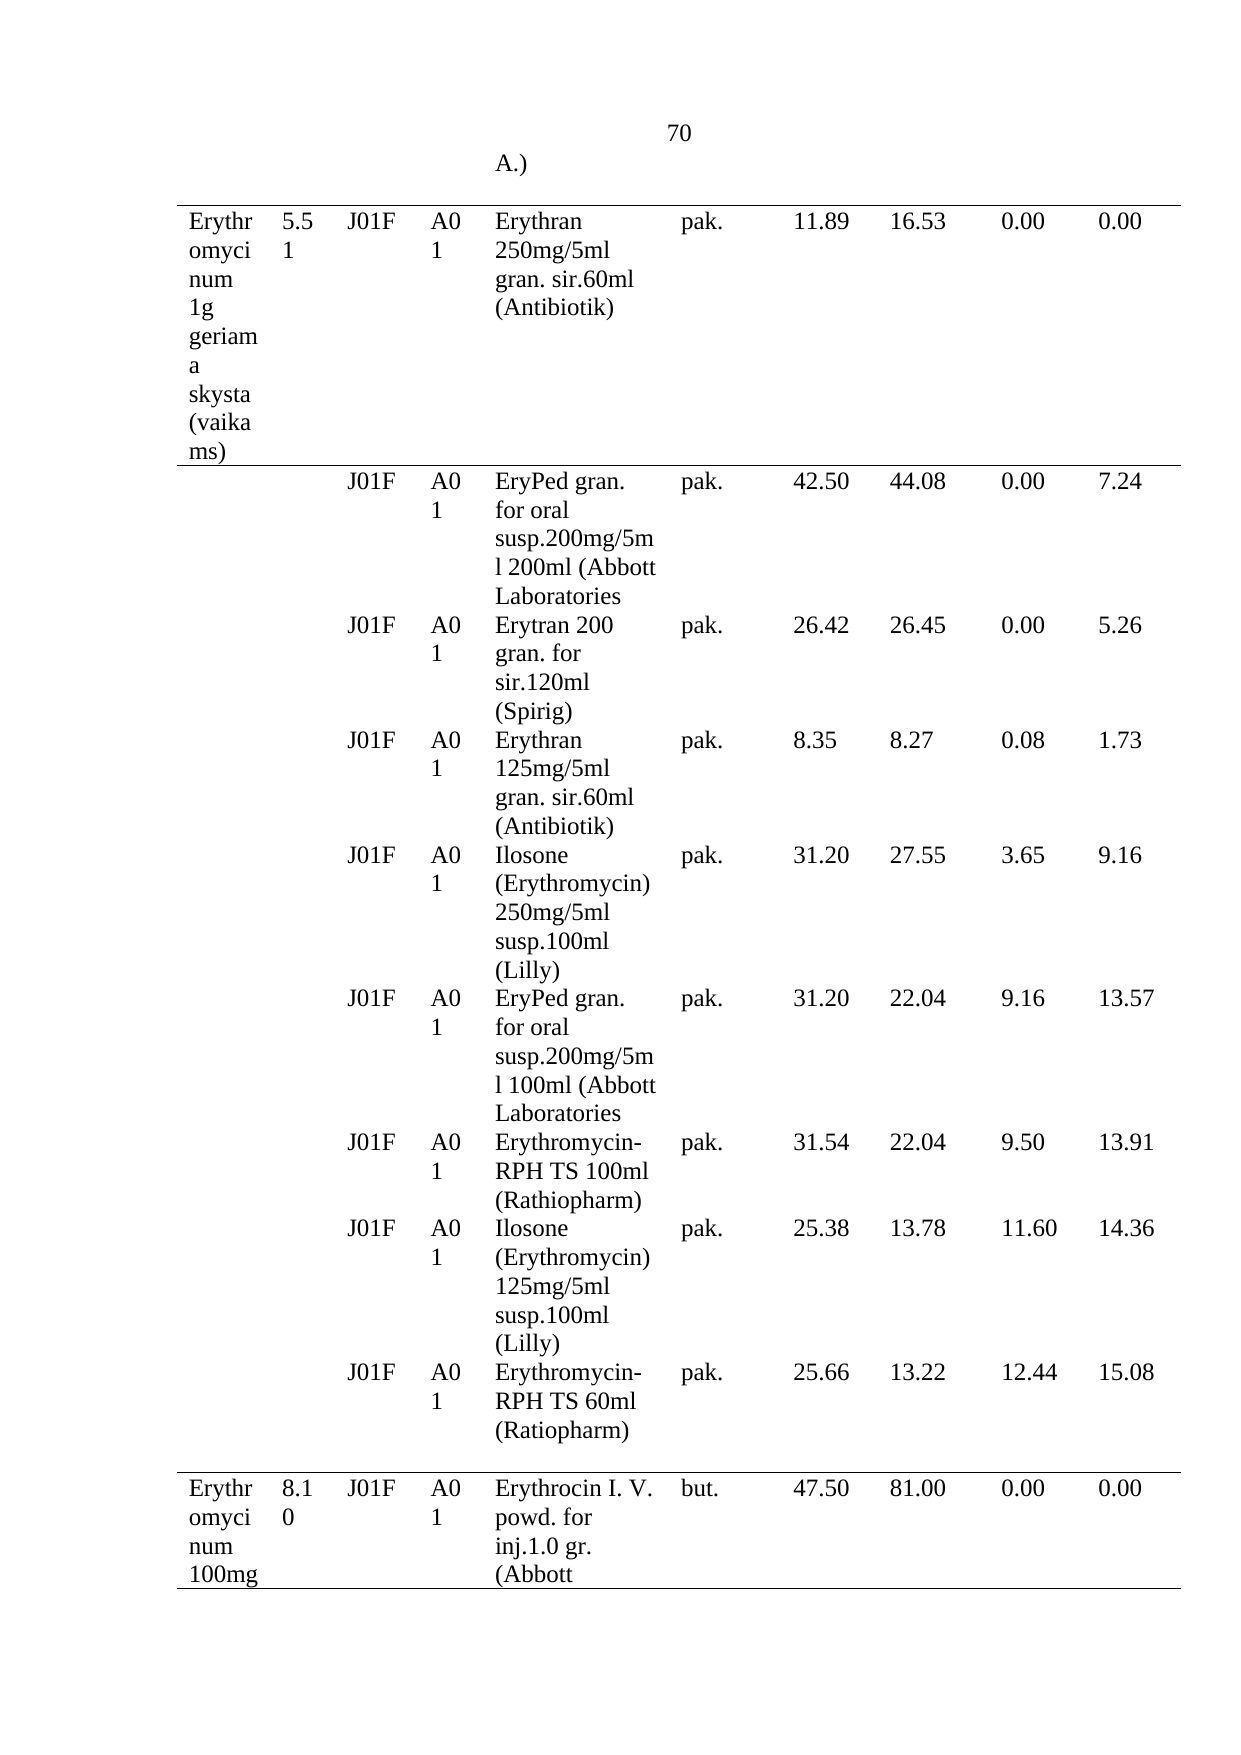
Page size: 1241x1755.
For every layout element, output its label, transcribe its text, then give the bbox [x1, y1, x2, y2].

table_cell 31.20 [782, 984, 878, 1127]
table_cell [419, 148, 483, 176]
table_cell [271, 725, 336, 840]
table_cell 13.78 [878, 1214, 990, 1357]
table_cell [878, 148, 990, 176]
table_cell [177, 1357, 271, 1443]
table_cell 11.89 [782, 206, 878, 465]
table_cell Erythromycin-RPH TS 60ml (Ratiopharm) [484, 1357, 669, 1443]
table_cell [271, 466, 336, 610]
table_cell [419, 176, 483, 205]
table_cell pak. [670, 1357, 782, 1443]
table_cell 26.42 [782, 610, 878, 725]
table_cell [271, 1127, 336, 1213]
table_cell 81.00 [878, 1473, 990, 1588]
table_cell 31.20 [782, 840, 878, 983]
table_cell 25.38 [782, 1214, 878, 1357]
table_cell [177, 148, 271, 176]
table_cell 31.54 [782, 1127, 878, 1213]
table_cell 15.08 [1087, 1357, 1181, 1443]
table_cell pak. [670, 984, 782, 1127]
table_cell pak. [670, 466, 782, 610]
table_cell Erythromycin-RPH TS 100ml (Rathiopharm) [484, 1127, 669, 1213]
table_cell 22.04 [878, 984, 990, 1127]
table_cell [990, 176, 1087, 205]
table_cell [782, 176, 878, 205]
table_cell 7.24 [1087, 466, 1181, 610]
table_cell Ilosone (Erythromycin) 125mg/5ml susp.100ml (Lilly) [484, 1214, 669, 1357]
table_cell A01 [419, 610, 483, 725]
table_cell J01F [336, 1127, 419, 1213]
table_cell [271, 840, 336, 983]
table_cell 13.22 [878, 1357, 990, 1443]
table_cell 5.51 [271, 206, 336, 465]
table_cell Ilosone (Erythromycin) 250mg/5ml susp.100ml (Lilly) [484, 840, 669, 983]
table_cell [177, 840, 271, 983]
table_cell [271, 1444, 336, 1472]
table_cell 0.00 [990, 610, 1087, 725]
table_cell [336, 1444, 419, 1472]
table_cell [670, 148, 782, 176]
table_cell [878, 176, 990, 205]
table_cell Erythran 250mg/5ml gran. sir.60ml (Antibiotik) [484, 206, 669, 465]
table_cell [177, 1127, 271, 1213]
table_cell 9.50 [990, 1127, 1087, 1213]
table_cell [177, 466, 271, 610]
table_cell pak. [670, 1127, 782, 1213]
table_cell pak. [670, 725, 782, 840]
table_cell [1087, 1444, 1181, 1472]
table_cell 0.00 [990, 1473, 1087, 1588]
table_cell A01 [419, 1473, 483, 1588]
table_cell [177, 610, 271, 725]
table_cell J01F [336, 840, 419, 983]
table_cell 3.65 [990, 840, 1087, 983]
table_cell Erythromycinum 1g geriama skysta (vaikams) [177, 206, 271, 465]
table_cell 42.50 [782, 466, 878, 610]
table_cell 27.55 [878, 840, 990, 983]
table_cell 14.36 [1087, 1214, 1181, 1357]
table_cell A01 [419, 466, 483, 610]
table_cell [990, 1444, 1087, 1472]
table_cell 25.66 [782, 1357, 878, 1443]
table_cell [177, 176, 271, 205]
table_cell 9.16 [1087, 840, 1181, 983]
table_cell EryPed gran. for oral susp.200mg/5ml 200ml (Abbott Laboratories [484, 466, 669, 610]
table_cell [670, 1444, 782, 1472]
table_cell [1087, 148, 1181, 176]
table_cell [419, 1444, 483, 1472]
table_cell [336, 176, 419, 205]
table_cell J01F [336, 1357, 419, 1443]
table_cell 0.00 [1087, 1473, 1181, 1588]
table_cell 0.00 [990, 466, 1087, 610]
table_cell 5.26 [1087, 610, 1181, 725]
table_cell [782, 148, 878, 176]
table_cell [177, 1444, 271, 1472]
table_cell 0.08 [990, 725, 1087, 840]
table_cell [271, 176, 336, 205]
table_cell 9.16 [990, 984, 1087, 1127]
table_cell Erythrocin I. V. powd. for inj.1.0 gr.(Abbott [484, 1473, 669, 1588]
table_cell 16.53 [878, 206, 990, 465]
table_cell [1087, 176, 1181, 205]
table_cell 13.91 [1087, 1127, 1181, 1213]
table_cell A01 [419, 1214, 483, 1357]
table_cell but. [670, 1473, 782, 1588]
table_cell J01F [336, 206, 419, 465]
table_cell 8.10 [271, 1473, 336, 1588]
table_cell 0.00 [1087, 206, 1181, 465]
table_cell 26.45 [878, 610, 990, 725]
table_cell [878, 1444, 990, 1472]
table_cell 0.00 [990, 206, 1087, 465]
table_cell pak. [670, 840, 782, 983]
table_cell J01F [336, 984, 419, 1127]
table_cell 1.73 [1087, 725, 1181, 840]
table_cell [484, 176, 669, 205]
table_cell pak. [670, 610, 782, 725]
table_cell [990, 148, 1087, 176]
table_cell EryPed gran. for oral susp.200mg/5ml 100ml (Abbott Laboratories [484, 984, 669, 1127]
table_cell [271, 148, 336, 176]
table_cell 8.27 [878, 725, 990, 840]
table_cell [271, 1214, 336, 1357]
table_cell A.) [484, 148, 669, 176]
table_cell pak. [670, 206, 782, 465]
table_cell A01 [419, 725, 483, 840]
table_cell 8.35 [782, 725, 878, 840]
table_cell 11.60 [990, 1214, 1087, 1357]
table_cell [336, 148, 419, 176]
table_cell [177, 1214, 271, 1357]
table_cell 44.08 [878, 466, 990, 610]
table_cell [177, 984, 271, 1127]
table_cell 22.04 [878, 1127, 990, 1213]
table_cell J01F [336, 466, 419, 610]
table_cell J01F [336, 1473, 419, 1588]
table_cell 47.50 [782, 1473, 878, 1588]
table_cell [484, 1444, 669, 1472]
table_cell A01 [419, 984, 483, 1127]
table_cell pak. [670, 1214, 782, 1357]
table_cell [271, 984, 336, 1127]
table_cell [271, 1357, 336, 1443]
table_cell A01 [419, 206, 483, 465]
table_cell [782, 1444, 878, 1472]
table_cell [271, 610, 336, 725]
table_cell 13.57 [1087, 984, 1181, 1127]
table_cell J01F [336, 1214, 419, 1357]
table_cell A01 [419, 1127, 483, 1213]
table_cell A01 [419, 840, 483, 983]
table_cell 12.44 [990, 1357, 1087, 1443]
table_cell J01F [336, 725, 419, 840]
table_cell Erythromycinum 100mg [177, 1473, 271, 1588]
table_cell A01 [419, 1357, 483, 1443]
table_cell Erythran 125mg/5ml gran. sir.60ml (Antibiotik) [484, 725, 669, 840]
table_cell [177, 725, 271, 840]
table_cell Erytran 200 gran. for sir.120ml (Spirig) [484, 610, 669, 725]
table_cell [670, 176, 782, 205]
table_cell J01F [336, 610, 419, 725]
